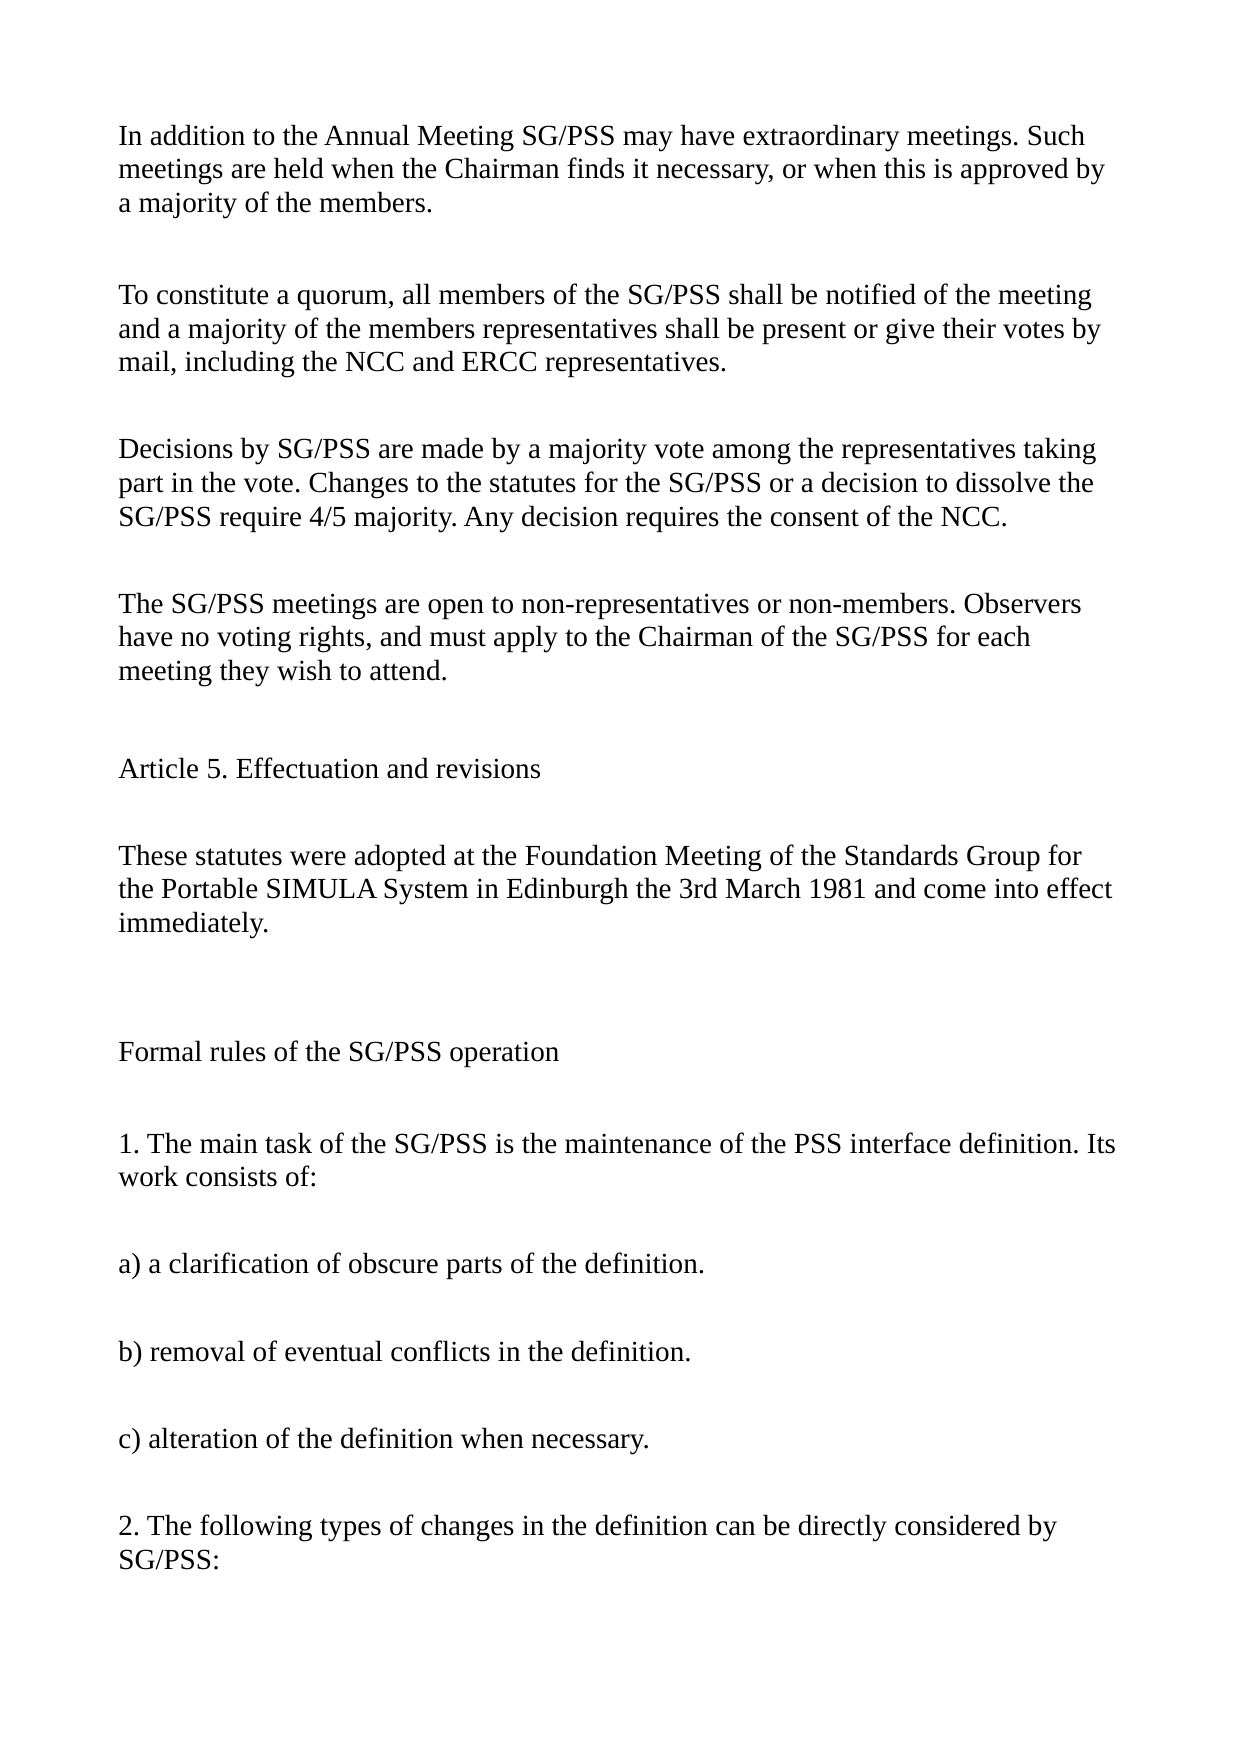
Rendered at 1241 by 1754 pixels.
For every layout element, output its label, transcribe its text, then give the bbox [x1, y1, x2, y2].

text The SG/PSS meetings are open to non-representatives or non-members. Observers have no voting rights, and must apply to the Chairman of the SG/PSS for each meeting they wish to attend. [118, 586, 1122, 687]
text In addition to the Annual Meeting SG/PSS may have extraordinary meetings. Such meetings are held when the Chairman finds it necessary, or when this is approved by a majority of the members. [118, 118, 1122, 219]
text a) a clarification of obscure parts of the definition. [118, 1247, 1122, 1280]
text Article 5. Effectuation and revisions [118, 751, 1122, 784]
text Formal rules of the SG/PSS operation [118, 1034, 1122, 1067]
text To constitute a quorum, all members of the SG/PSS shall be notified of the meeting and a majority of the members representatives shall be present or give their votes by mail, including the NCC and ERCC representatives. [118, 277, 1122, 378]
text 1. The main task of the SG/PSS is the maintenance of the PSS interface definition. Its work consists of: [118, 1126, 1122, 1193]
text c) alteration of the definition when necessary. [118, 1421, 1122, 1455]
text b) removal of eventual conflicts in the definition. [118, 1334, 1122, 1367]
text Decisions by SG/PSS are made by a majority vote among the representatives taking part in the vote. Changes to the statutes for the SG/PSS or a decision to dissolve the SG/PSS require 4/5 majority. Any decision requires the consent of the NCC. [118, 432, 1122, 532]
text 2. The following types of changes in the definition can be directly considered by SG/PSS: [118, 1508, 1122, 1576]
text These statutes were adopted at the Foundation Meeting of the Standards Group for the Portable SIMULA System in Edinburgh the 3rd March 1981 and come into effect immediately. [118, 838, 1122, 939]
